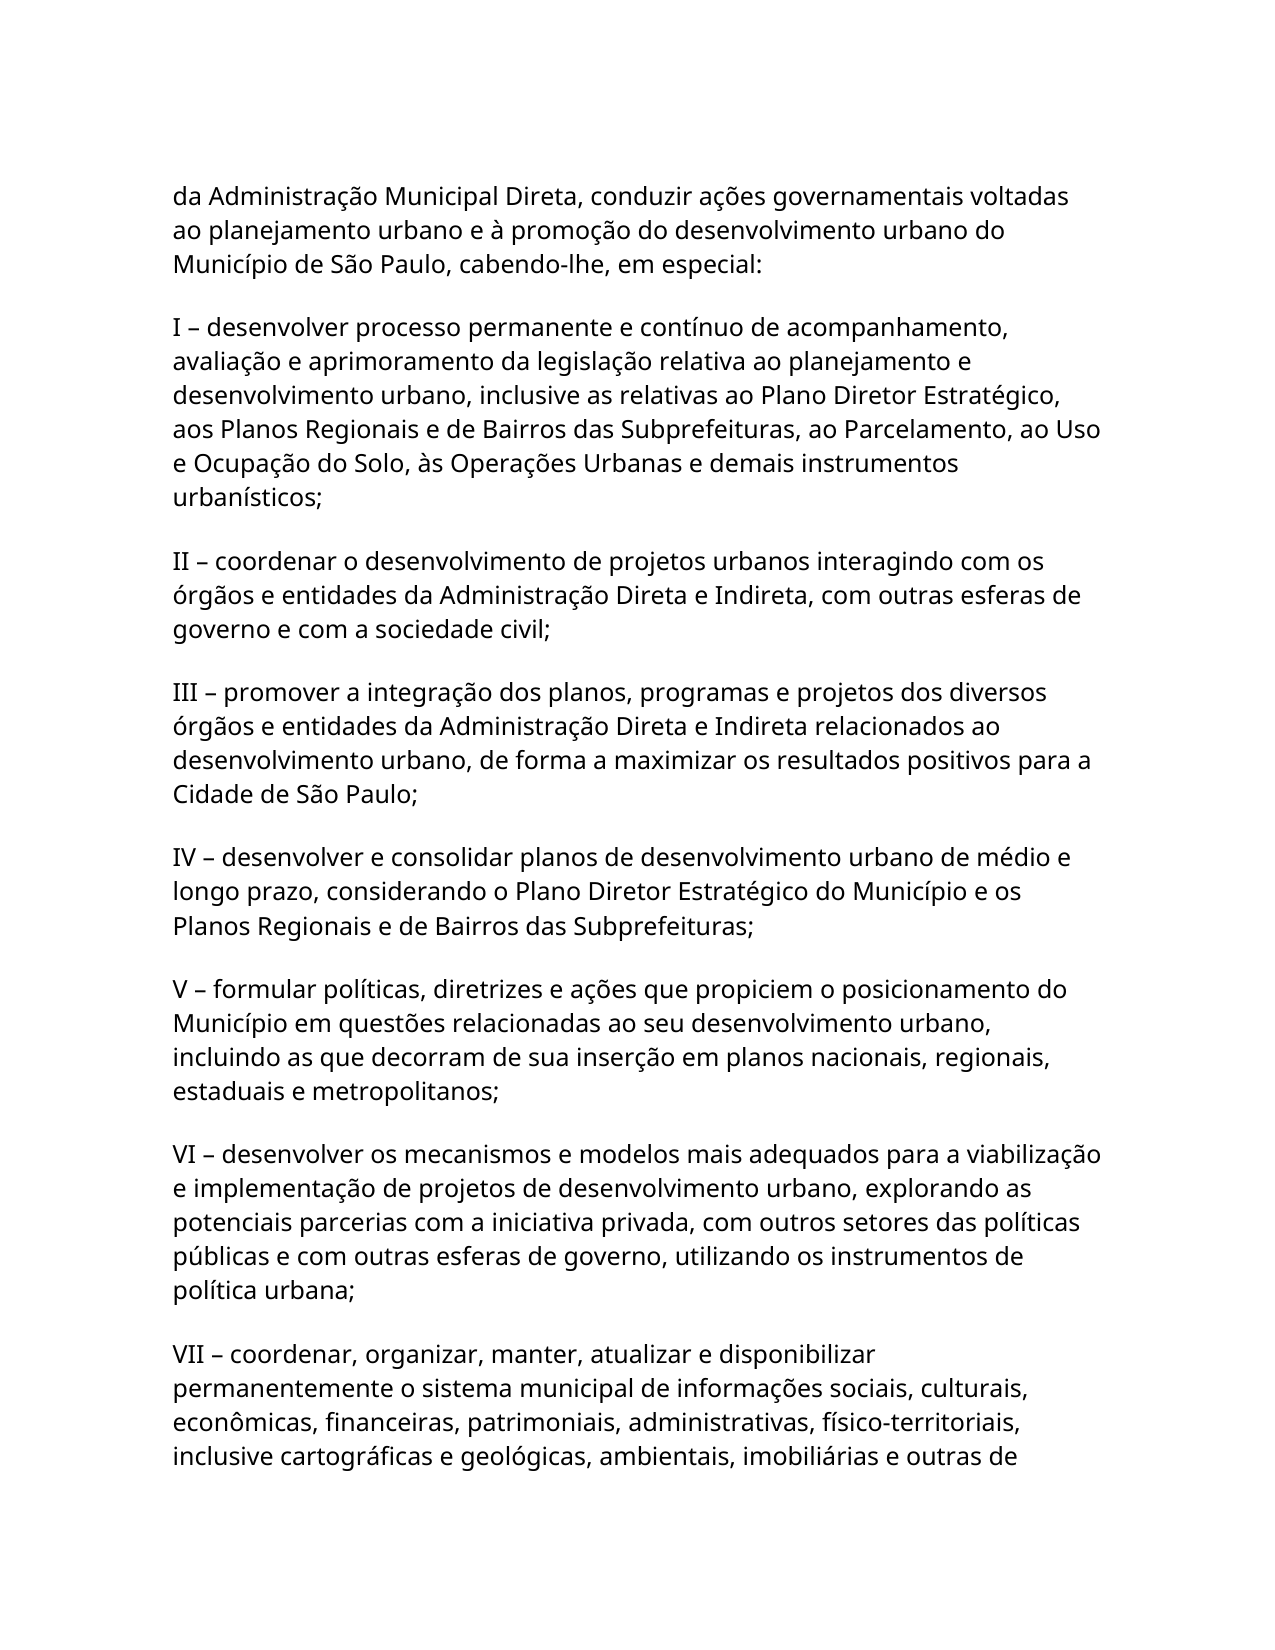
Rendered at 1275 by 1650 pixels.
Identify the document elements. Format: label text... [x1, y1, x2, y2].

table_header da Administração Municipal Direta, conduzir ações governamentais voltadas ao planejamento urbano e à promoção do desenvolvimento urbano do Município de São Paulo, cabendo-lhe, em especial: I – desenvolver processo permanente e contínuo de acompanhamento, avaliação e aprimoramento da legislação relativa ao planejamento e desenvolvimento urbano, inclusive as relativas ao Plano Diretor Estratégico, aos Planos Regionais e de Bairros das Subprefeituras, ao Parcelamento, ao Uso e Ocupação do Solo, às Operações Urbanas e demais instrumentos urbanísticos; II – coordenar o desenvolvimento de projetos urbanos interagindo com os órgãos e entidades da Administração Direta e Indireta, com outras esferas de governo e com a sociedade civil; III – promover a integração dos planos, programas e projetos dos diversos órgãos e entidades da Administração Direta e Indireta relacionados ao desenvolvimento urbano, de forma a maximizar os resultados positivos para a Cidade de São Paulo; IV – desenvolver e consolidar planos de desenvolvimento urbano de médio e longo prazo, considerando o Plano Diretor Estratégico do Município e os Planos Regionais e de Bairros das Subprefeituras; V – formular políticas, diretrizes e ações que propiciem o posicionamento do Município em questões relacionadas ao seu desenvolvimento urbano, incluindo as que decorram de sua inserção em planos nacionais, regionais, estaduais e metropolitanos; VI – desenvolver os mecanismos e modelos mais adequados para a viabilização e implementação de projetos de desenvolvimento urbano, explorando as potenciais parcerias com a iniciativa privada, com outros setores das políticas públicas e com outras esferas de governo, utilizando os instrumentos de política urbana; VII – coordenar, organizar, manter, atualizar e disponibilizar permanentemente o sistema municipal de informações sociais, culturais, econômicas, financeiras, patrimoniais, administrativas, físico-territoriais, inclusive cartográficas e geológicas, ambientais, imobiliárias e outras de [171, 148, 1104, 1474]
